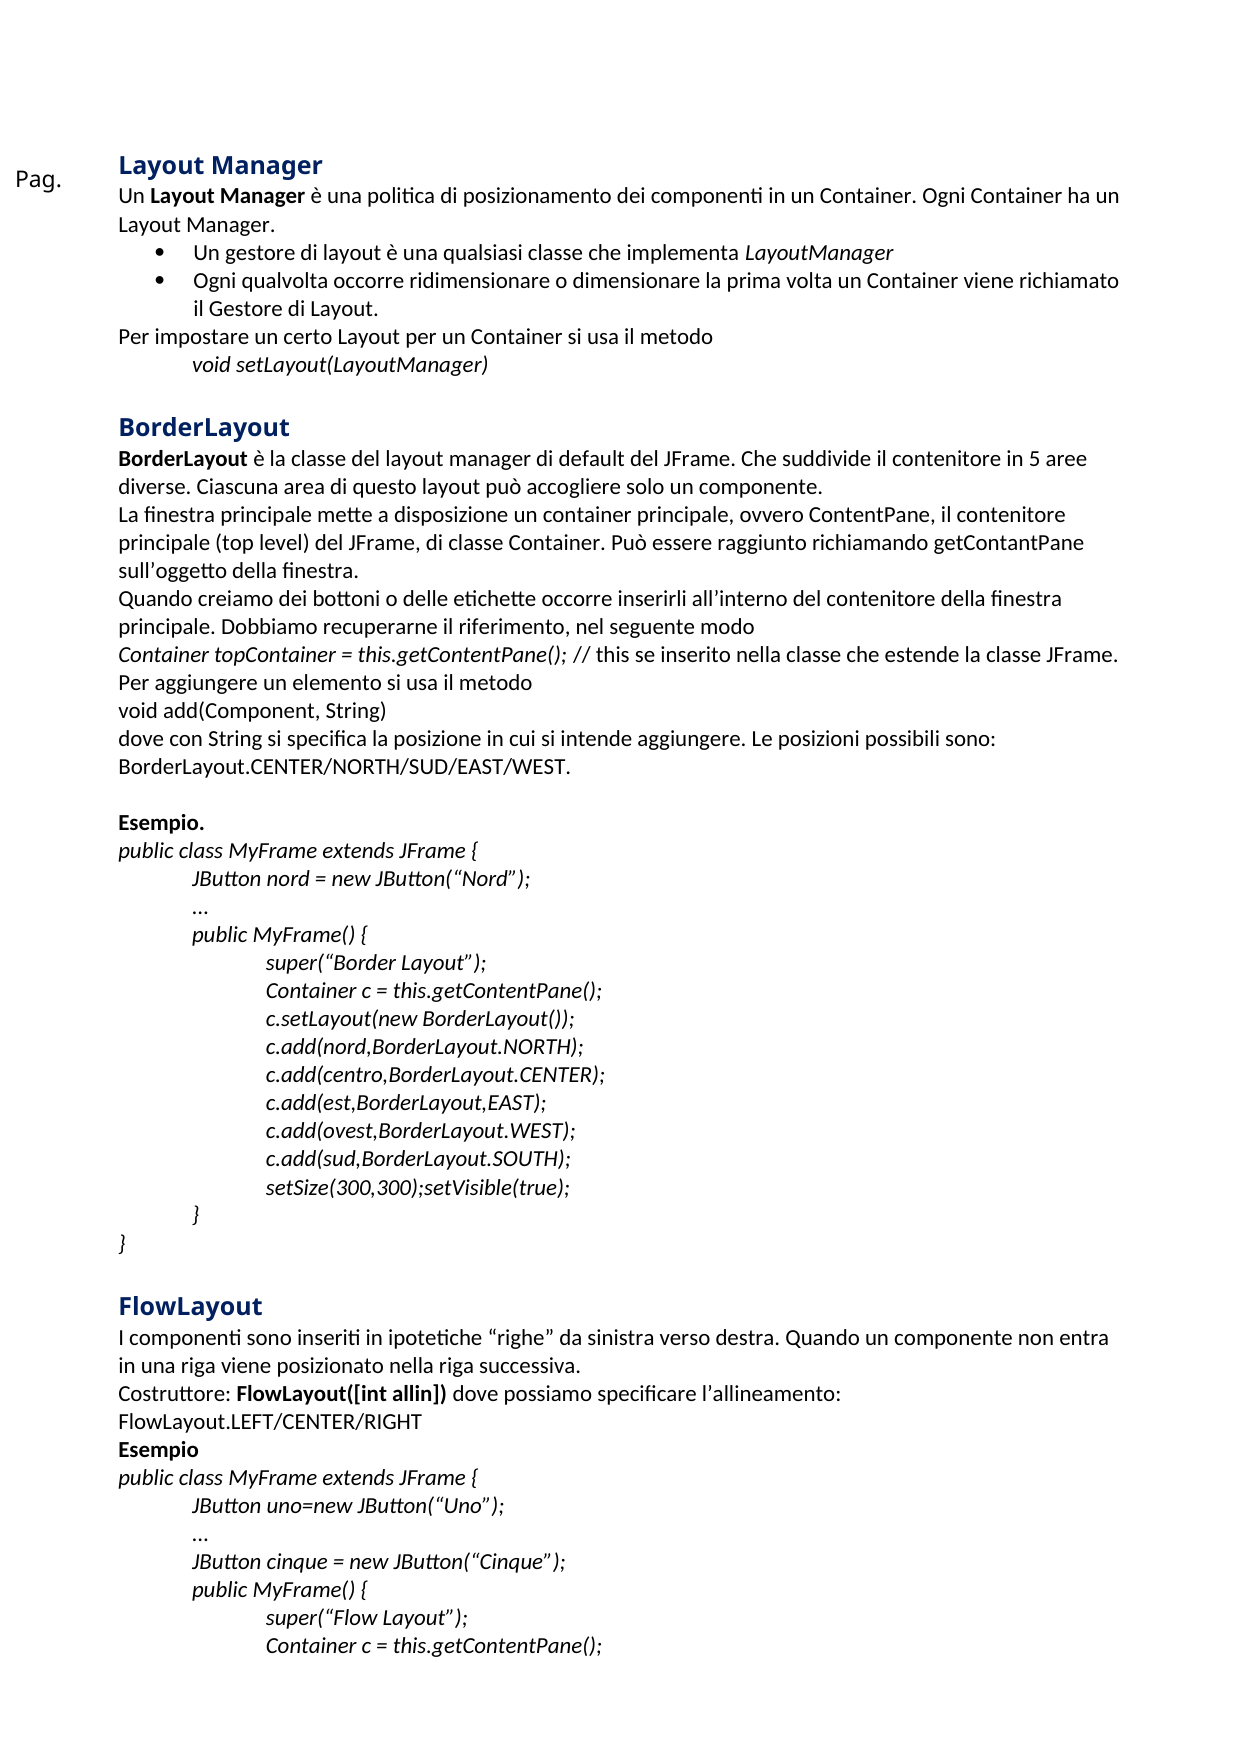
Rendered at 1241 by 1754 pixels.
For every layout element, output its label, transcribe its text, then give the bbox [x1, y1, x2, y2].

text JButton cinque = new JButton(“Cinque”); [118, 1547, 1122, 1575]
text c.add(centro,BorderLayout.CENTER); [192, 1061, 1122, 1088]
subtitle Layout Manager [118, 148, 1122, 182]
text public class MyFrame extends JFrame { [118, 836, 1122, 864]
text JButton uno=new JButton(“Uno”); [118, 1491, 1122, 1519]
text public MyFrame() { [118, 920, 1122, 948]
text super(“Flow Layout”); [192, 1603, 1122, 1631]
text Container c = this.getContentPane(); [192, 976, 1122, 1004]
text BorderLayout è la classe del layout manager di default del JFrame. Che suddivide il contenitore in 5 aree diverse. Ciascuna area di questo layout può accogliere solo un componente. [118, 444, 1122, 500]
text Container topContainer = this.getContentPane(); // this se inserito nella classe che estende la classe JFrame. [118, 640, 1122, 668]
text ... [118, 892, 1122, 920]
text Esempio. [118, 808, 1122, 836]
text ... [118, 1519, 1122, 1547]
text I componenti sono inseriti in ipotetiche “righe” da sinistra verso destra. Quando un componente non entra in una riga viene posizionato nella riga successiva. [118, 1323, 1122, 1379]
text Per aggiungere un elemento si usa il metodo [118, 668, 1122, 696]
text } [118, 1229, 1122, 1257]
text Container c = this.getContentPane(); [192, 1631, 1122, 1659]
text Quando creiamo dei bottoni o delle etichette occorre inserirli all’interno del contenitore della finestra principale. Dobbiamo recuperarne il riferimento, nel seguente modo [118, 584, 1122, 640]
text } [118, 1201, 1122, 1229]
text void add(Component, String) [118, 696, 1122, 724]
list Ogni qualvolta occorre ridimensionare o dimensionare la prima volta un Container viene richiamato il Gestore di Layout. [156, 266, 1122, 322]
text JButton nord = new JButton(“Nord”); [118, 864, 1122, 892]
text public MyFrame() { [118, 1575, 1122, 1603]
subtitle BorderLayout [118, 410, 1122, 444]
text c.add(nord,BorderLayout.NORTH); [192, 1032, 1122, 1061]
text Per impostare un certo Layout per un Container si usa il metodo [118, 322, 1122, 350]
text c.add(sud,BorderLayout.SOUTH); [192, 1144, 1122, 1173]
text void setLayout(LayoutManager) [118, 350, 1122, 378]
text dove con String si specifica la posizione in cui si intende aggiungere. Le posizioni possibili sono: BorderLayout.CENTER/NORTH/SUD/EAST/WEST. [118, 724, 1122, 780]
text setSize(300,300);setVisible(true); [192, 1173, 1122, 1201]
text super(“Border Layout”); [192, 948, 1122, 976]
text public class MyFrame extends JFrame { [118, 1463, 1122, 1491]
text Esempio [118, 1435, 1122, 1463]
text c.add(est,BorderLayout,EAST); [192, 1088, 1122, 1117]
text c.setLayout(new BorderLayout()); [192, 1004, 1122, 1032]
subtitle FlowLayout [118, 1289, 1122, 1323]
list Un gestore di layout è una qualsiasi classe che implementa LayoutManager [156, 238, 1122, 266]
text Un Layout Manager è una politica di posizionamento dei componenti in un Container. Ogni Container ha un Layout Manager. [118, 182, 1122, 238]
text Costruttore: FlowLayout([int allin]) dove possiamo specificare l’allineamento: FlowLayout.LEFT/CENTER/RIGHT [118, 1379, 1122, 1435]
text c.add(ovest,BorderLayout.WEST); [192, 1117, 1122, 1144]
text La finestra principale mette a disposizione un container principale, ovvero ContentPane, il contenitore principale (top level) del JFrame, di classe Container. Può essere raggiunto richiamando getContantPane sull’oggetto della finestra. [118, 500, 1122, 584]
